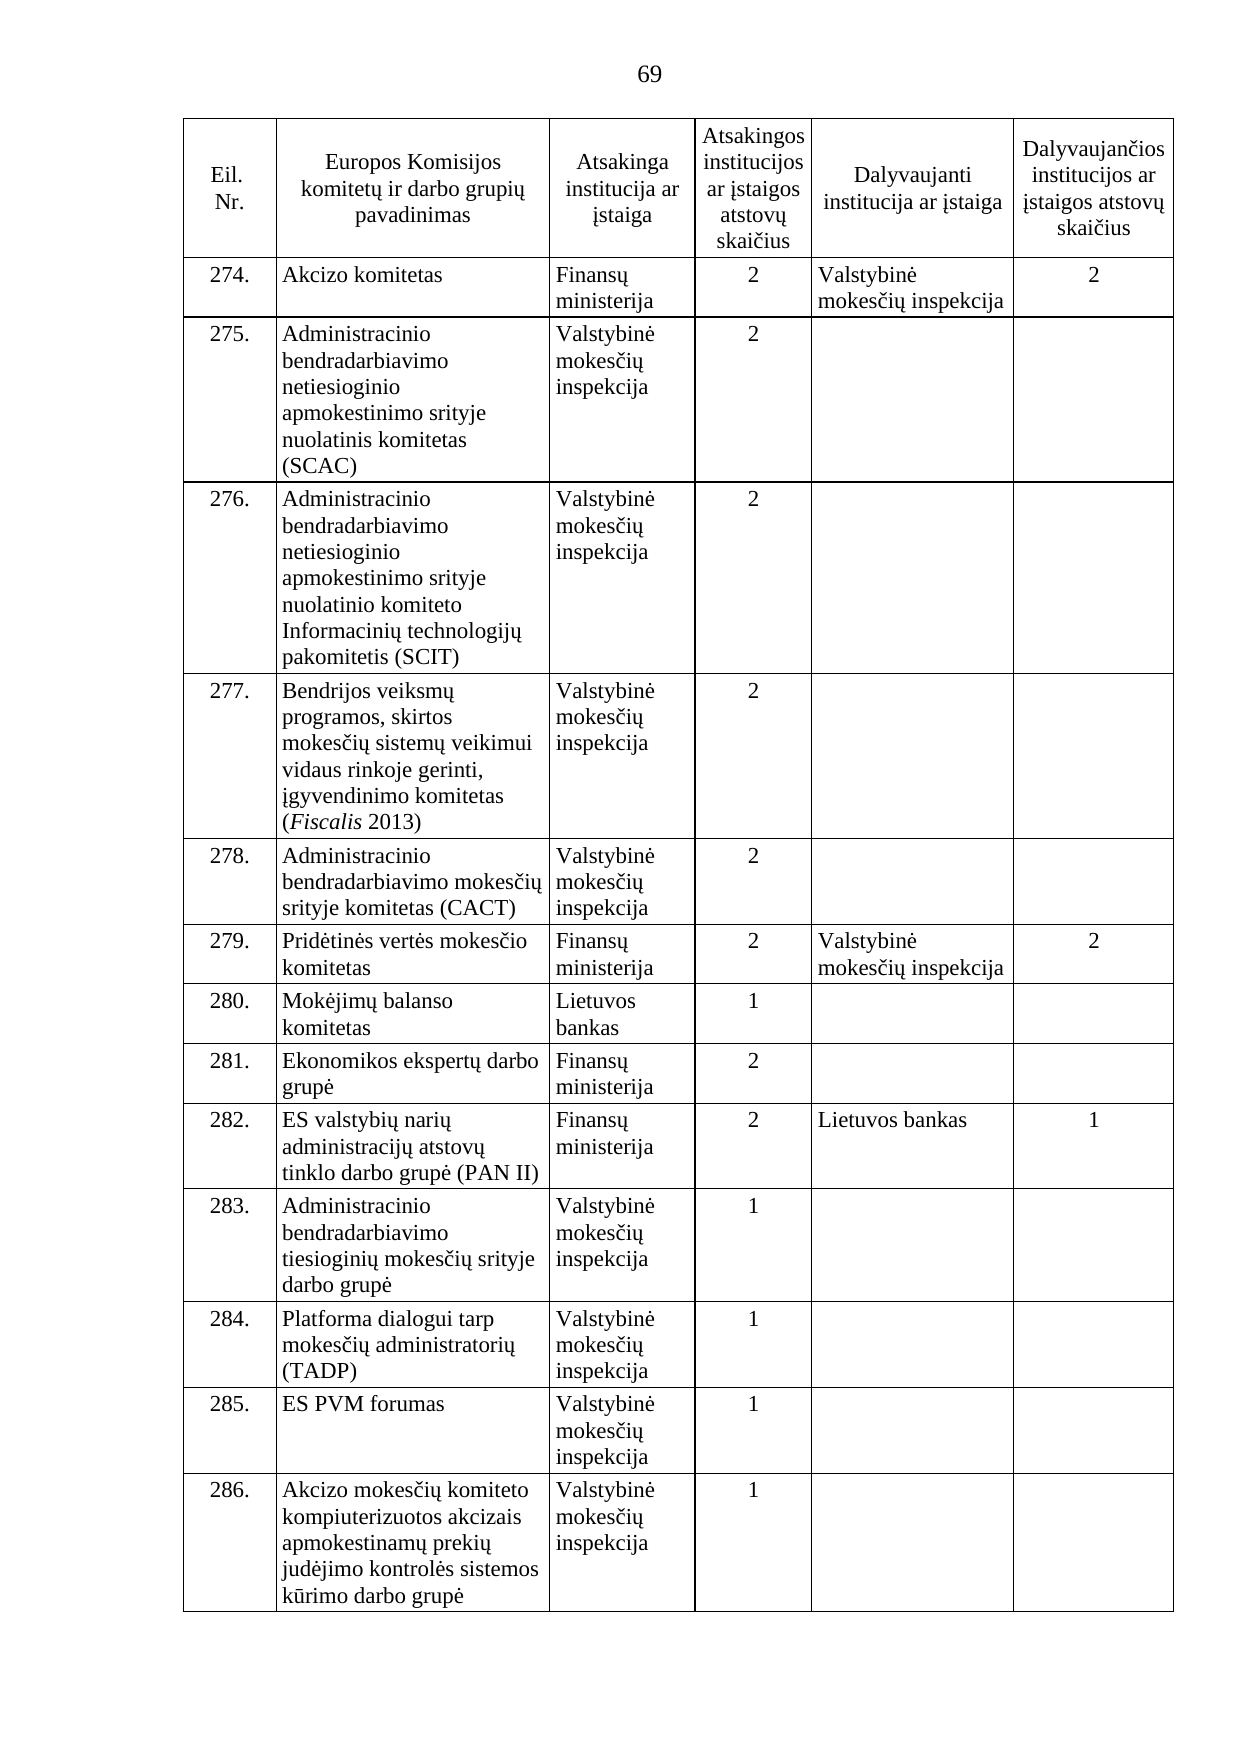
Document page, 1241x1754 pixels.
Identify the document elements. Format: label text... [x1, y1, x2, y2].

table_cell 2 [696, 258, 811, 316]
table_cell 1 [696, 1302, 811, 1387]
table_cell Lietuvos bankas [550, 984, 694, 1043]
table_cell [1174, 316, 1187, 481]
table_cell Valstybinė mokesčių inspekcija [550, 839, 694, 924]
table_cell 2 [696, 839, 811, 924]
table_cell 275. [184, 318, 276, 481]
table_cell 283. [184, 1189, 276, 1301]
table_header [1174, 118, 1187, 257]
table_header Eil. Nr. [184, 119, 276, 257]
table_cell 277. [184, 674, 276, 838]
table_cell 285. [184, 1388, 276, 1472]
table_cell Finansų ministerija [550, 258, 694, 316]
table_cell [812, 1302, 1013, 1387]
table_cell Administracinio bendradarbiavimo mokesčių srityje komitetas (CACT) [277, 839, 549, 924]
table_header Europos Komisijos komitetų ir darbo grupių pavadinimas [277, 119, 549, 257]
table_cell Valstybinė mokesčių inspekcija [550, 483, 694, 673]
table_cell Valstybinė mokesčių inspekcija [550, 1302, 694, 1387]
table_cell Valstybinė mokesčių inspekcija [550, 674, 694, 838]
table_cell ES PVM forumas [277, 1388, 549, 1472]
table_cell 2 [1014, 925, 1173, 983]
table_cell [1174, 673, 1187, 838]
table_cell [1014, 483, 1173, 673]
table_cell [1174, 838, 1187, 924]
table_cell ES valstybių narių administracijų atstovų tinklo darbo grupė (PAN II) [277, 1104, 549, 1188]
table_cell [812, 1044, 1013, 1102]
table_cell 281. [184, 1044, 276, 1102]
table_cell [1174, 1103, 1187, 1188]
table_cell Mokėjimų balanso komitetas [277, 984, 549, 1043]
table_cell 1 [696, 984, 811, 1043]
table_header Atsakingos institucijos ar įstaigos atstovų skaičius [696, 119, 811, 257]
table_cell [1014, 984, 1173, 1043]
table_cell [1174, 1473, 1187, 1611]
table_cell Administracinio bendradarbiavimo netiesioginio apmokestinimo srityje nuolatinio komiteto Informacinių technologijų pakomitetis (SCIT) [277, 483, 549, 673]
table_cell [812, 483, 1013, 673]
table_cell Finansų ministerija [550, 925, 694, 983]
table_cell 282. [184, 1104, 276, 1188]
table_cell 279. [184, 925, 276, 983]
table_cell Valstybinė mokesčių inspekcija [550, 318, 694, 481]
table_cell [1014, 839, 1173, 924]
table_cell Akcizo komitetas [277, 258, 549, 316]
table_cell [812, 984, 1013, 1043]
table_cell [812, 674, 1013, 838]
table_cell 1 [696, 1189, 811, 1301]
table_header Dalyvaujanti institucija ar įstaiga [812, 119, 1013, 257]
table_cell 276. [184, 483, 276, 673]
table_cell [812, 1388, 1013, 1472]
table_cell Finansų ministerija [550, 1104, 694, 1188]
table_cell 2 [696, 1044, 811, 1102]
table_header Dalyvaujančios institucijos ar įstaigos atstovų skaičius [1014, 119, 1173, 257]
table_cell 1 [696, 1388, 811, 1472]
table_cell 280. [184, 984, 276, 1043]
table_cell 2 [696, 925, 811, 983]
table_cell 1 [1014, 1104, 1173, 1188]
table_header Atsakinga institucija ar įstaiga [550, 119, 694, 257]
table_cell 284. [184, 1302, 276, 1387]
table_cell Ekonomikos ekspertų darbo grupė [277, 1044, 549, 1102]
table_cell 278. [184, 839, 276, 924]
table_cell [1014, 1189, 1173, 1301]
table_cell Akcizo mokesčių komiteto kompiuterizuotos akcizais apmokestinamų prekių judėjimo kontrolės sistemos kūrimo darbo grupė [277, 1474, 549, 1611]
table_cell [1174, 1043, 1187, 1102]
table_cell [1174, 257, 1187, 316]
table_cell 2 [696, 674, 811, 838]
table_cell Valstybinė mokesčių inspekcija [812, 925, 1013, 983]
table_cell [1174, 983, 1187, 1043]
table_cell Valstybinė mokesčių inspekcija [550, 1189, 694, 1301]
table_cell Platforma dialogui tarp mokesčių administratorių (TADP) [277, 1302, 549, 1387]
table_cell 2 [696, 483, 811, 673]
table_cell Finansų ministerija [550, 1044, 694, 1102]
table_cell [1014, 1044, 1173, 1102]
table_cell Administracinio bendradarbiavimo tiesioginių mokesčių srityje darbo grupė [277, 1189, 549, 1301]
table_cell [1174, 481, 1187, 673]
table_cell Administracinio bendradarbiavimo netiesioginio apmokestinimo srityje nuolatinis komitetas (SCAC) [277, 318, 549, 481]
table_cell [1174, 924, 1187, 983]
table_cell [812, 1189, 1013, 1301]
table_cell Pridėtinės vertės mokesčio komitetas [277, 925, 549, 983]
table_cell Valstybinė mokesčių inspekcija [550, 1474, 694, 1611]
table_cell 274. [184, 258, 276, 316]
table_cell [1174, 1301, 1187, 1387]
table_cell Bendrijos veiksmų programos, skirtos mokesčių sistemų veikimui vidaus rinkoje gerinti, įgyvendinimo komitetas (Fiscalis 2013) [277, 674, 549, 838]
table_cell [1174, 1188, 1187, 1301]
table_cell [1014, 1388, 1173, 1472]
table_cell Valstybinė mokesčių inspekcija [550, 1388, 694, 1472]
table_cell [812, 839, 1013, 924]
table_cell Valstybinė mokesčių inspekcija [812, 258, 1013, 316]
table_cell [812, 318, 1013, 481]
table_cell 2 [696, 1104, 811, 1188]
table_cell [1014, 1474, 1173, 1611]
table_cell 1 [696, 1474, 811, 1611]
table_cell Lietuvos bankas [812, 1104, 1013, 1188]
table_cell [812, 1474, 1013, 1611]
table_cell [1014, 674, 1173, 838]
table_cell 2 [1014, 258, 1173, 316]
table_cell 2 [696, 318, 811, 481]
table_cell [1014, 318, 1173, 481]
table_cell [1174, 1387, 1187, 1472]
table_cell 286. [184, 1474, 276, 1611]
table_cell [1014, 1302, 1173, 1387]
